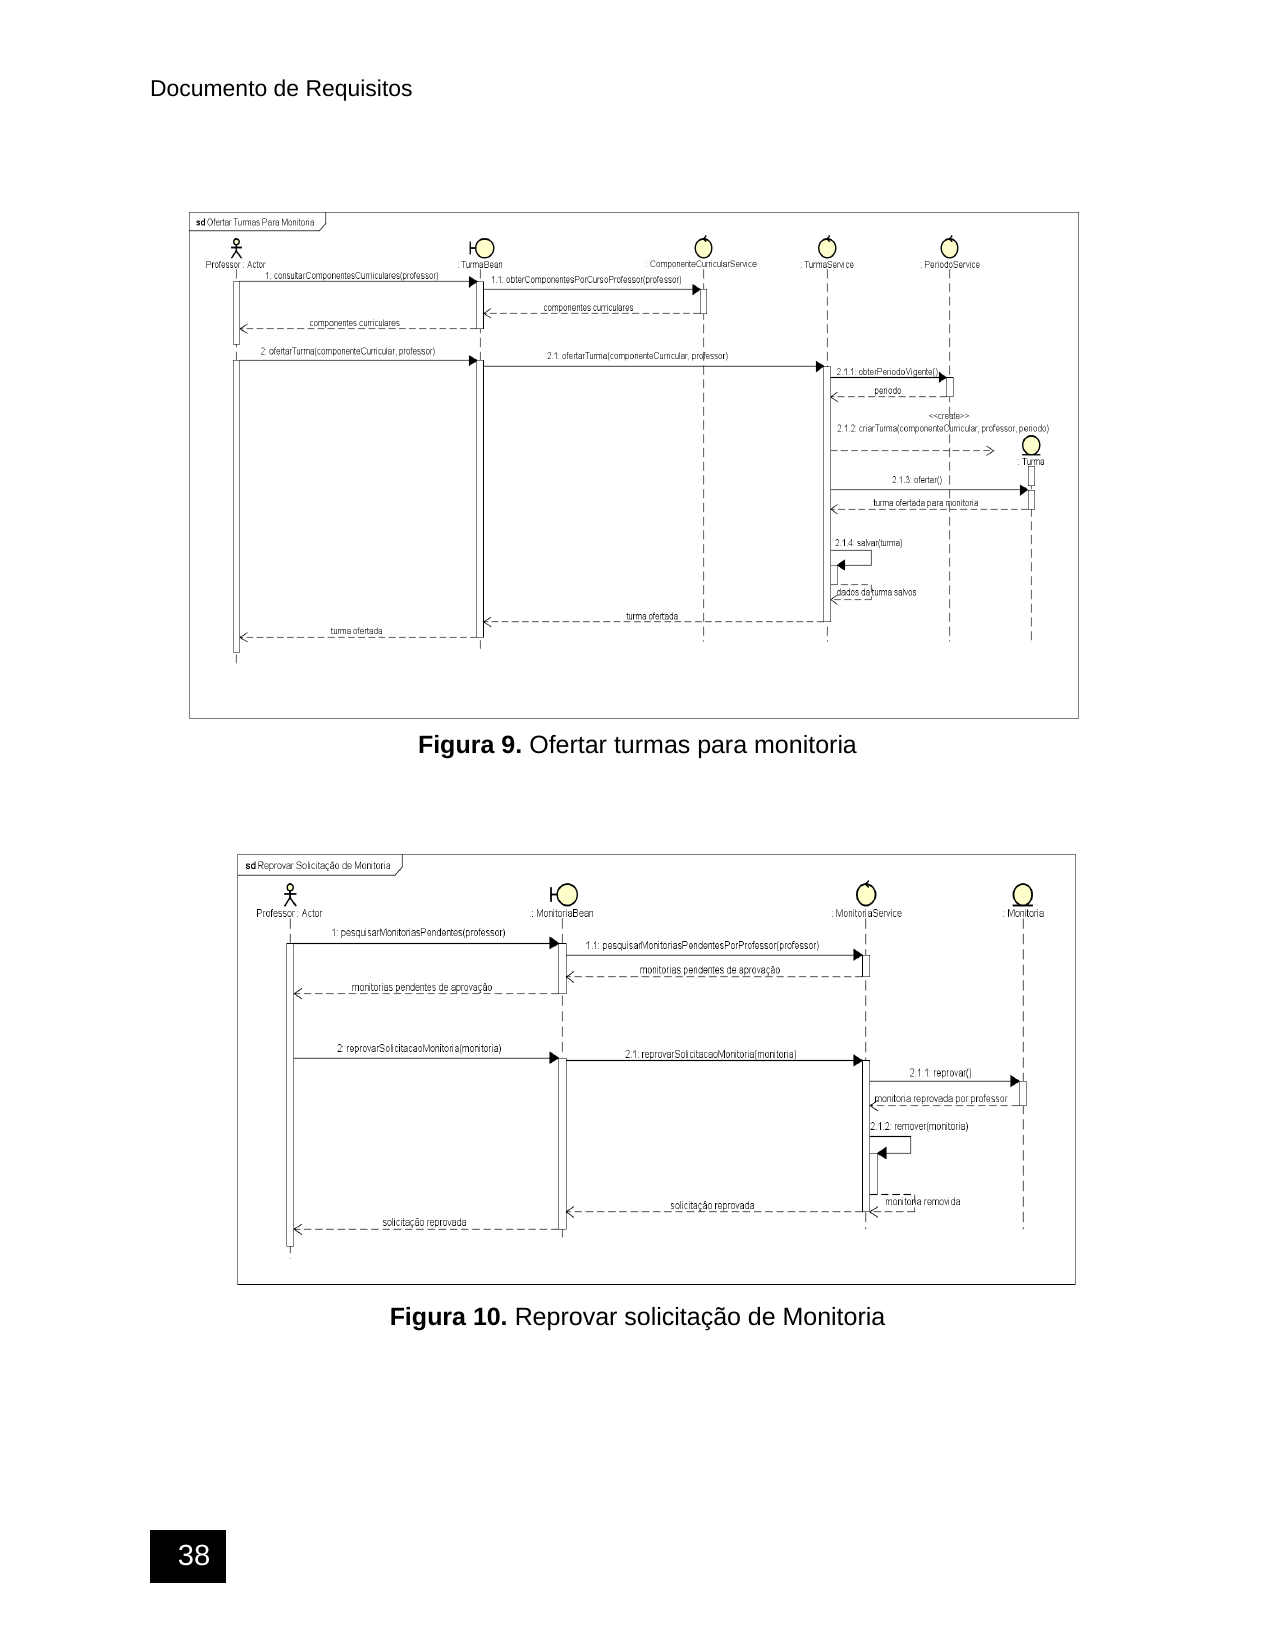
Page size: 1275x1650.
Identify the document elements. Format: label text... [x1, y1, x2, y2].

picture [230, 845, 1082, 1293]
picture [182, 204, 1085, 725]
text Figura 9. Ofertar turmas para monitoria [150, 714, 1125, 759]
text Figura 10. Reprovar solicitação de Monitoria [150, 1302, 1125, 1331]
